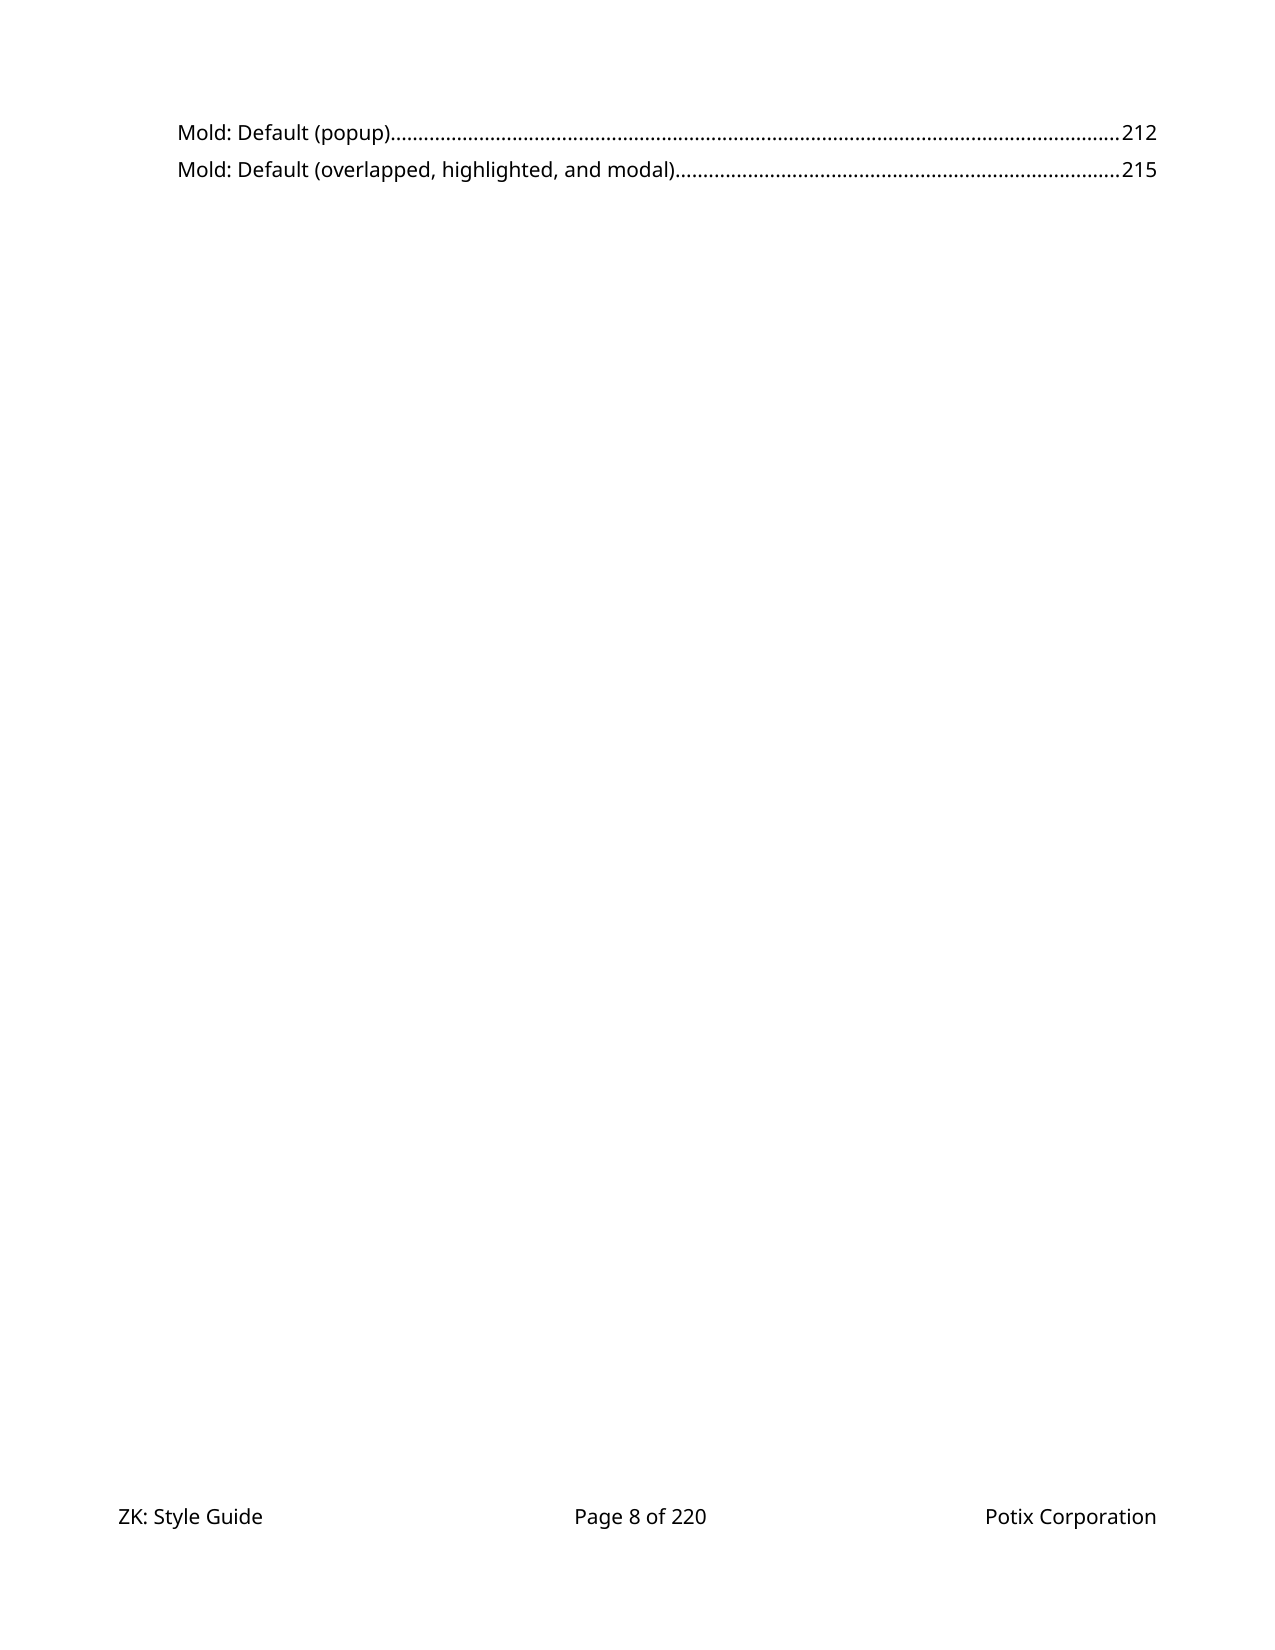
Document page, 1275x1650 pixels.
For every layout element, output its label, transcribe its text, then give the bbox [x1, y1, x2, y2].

text Mold: Default (overlapped, highlighted, and modal) 215 [177, 155, 1157, 183]
text Mold: Default (popup) 212 [177, 118, 1157, 146]
